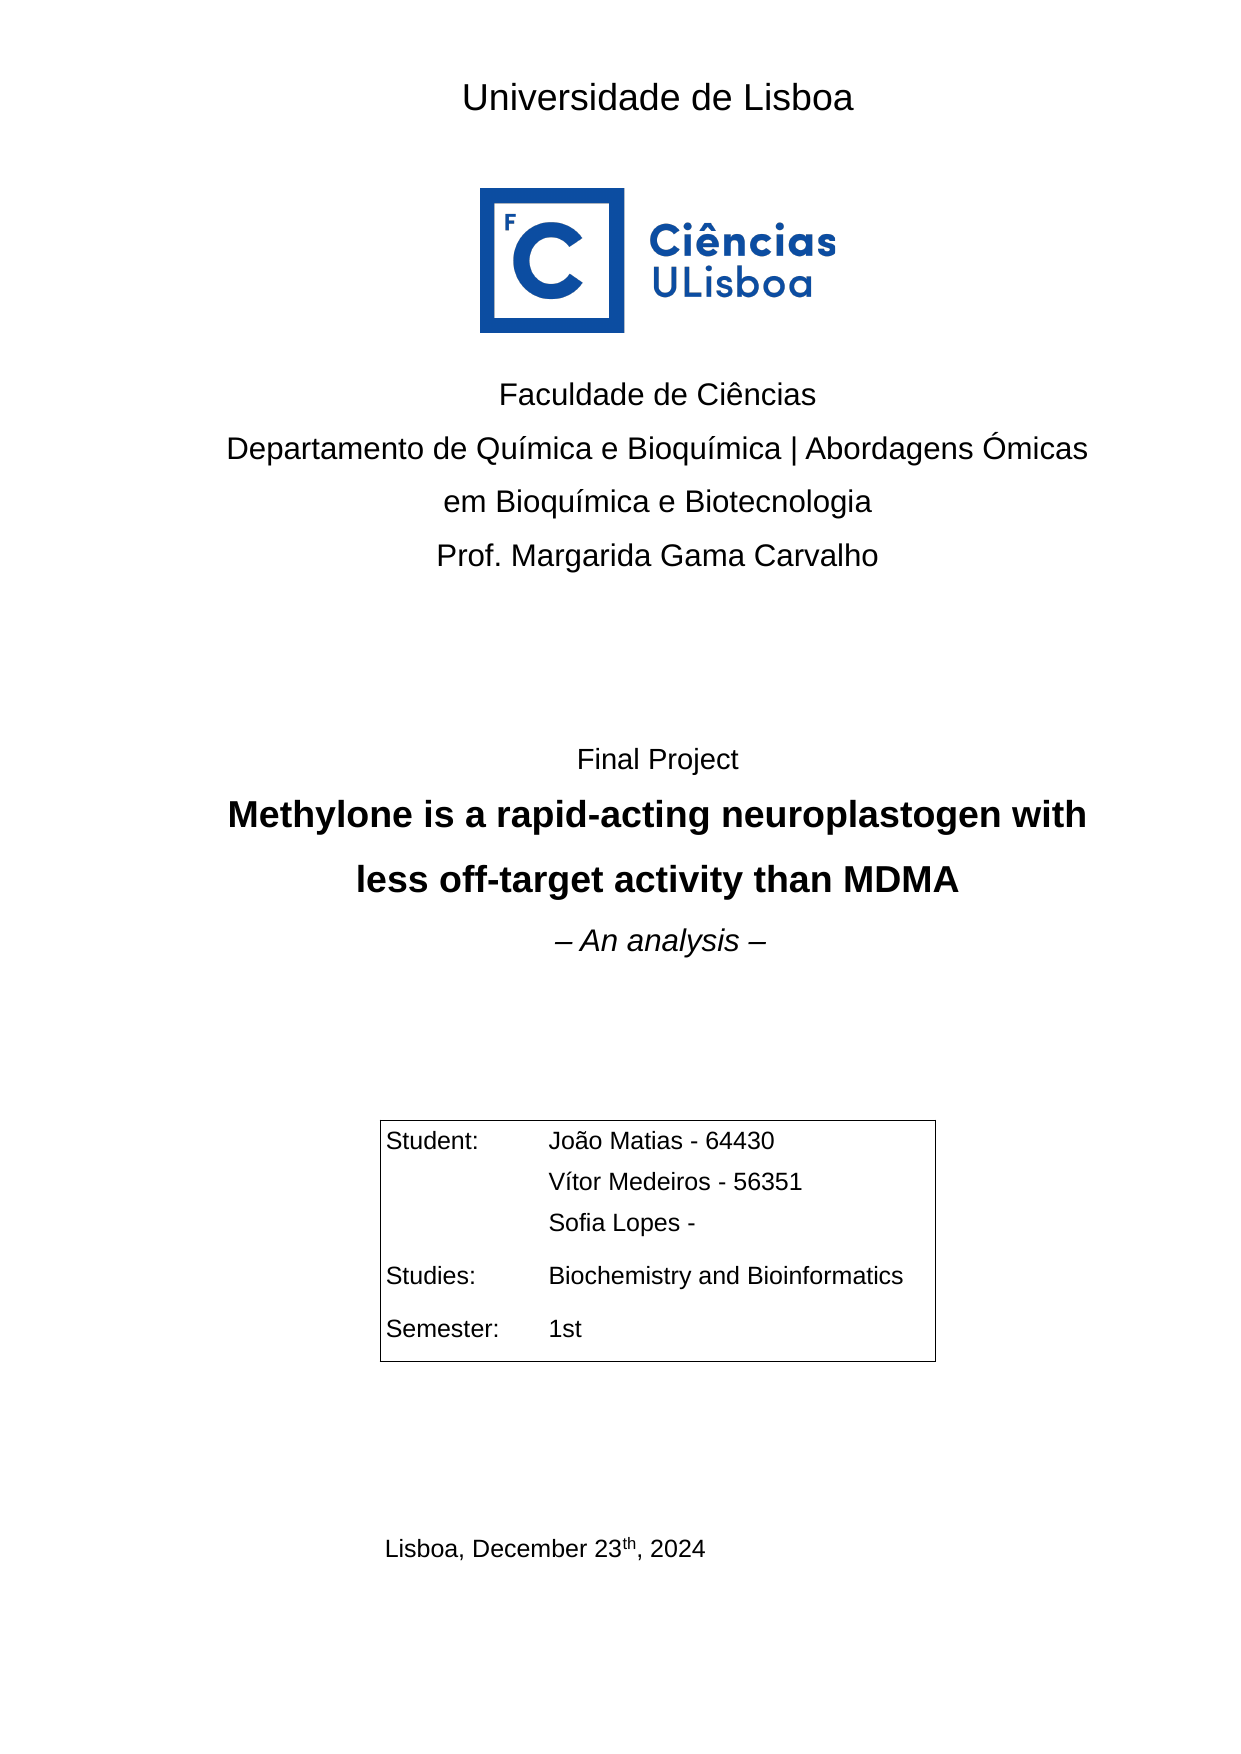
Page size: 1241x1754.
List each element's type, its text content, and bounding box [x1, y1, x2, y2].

text Prof. Margarida Gama Carvalho [225, 537, 1090, 573]
text Lisboa, December 23th, 2024 [384, 1534, 1090, 1562]
text Methylone is a rapid-acting neuroplastogen with less off-target activity than MDMA [225, 792, 1090, 900]
text Universidade de Lisboa [225, 75, 1090, 118]
text Final Project [225, 742, 1090, 776]
text – An analysis – [225, 922, 1090, 958]
table_header João Matias - 64430 Vítor Medeiros - 56351 Sofia Lopes - [543, 1121, 935, 1255]
text Faculdade de Ciências [225, 376, 1090, 412]
table_cell 1st [543, 1308, 935, 1361]
table_cell Semester: [381, 1308, 543, 1361]
table_header Student: [381, 1121, 543, 1255]
table_cell Studies: [381, 1255, 543, 1308]
table_cell Biochemistry and Bioinformatics [543, 1255, 935, 1308]
text Departamento de Química e Bioquímica | Abordagens Ómicas em Bioquímica e Biotecnologia [225, 430, 1090, 519]
